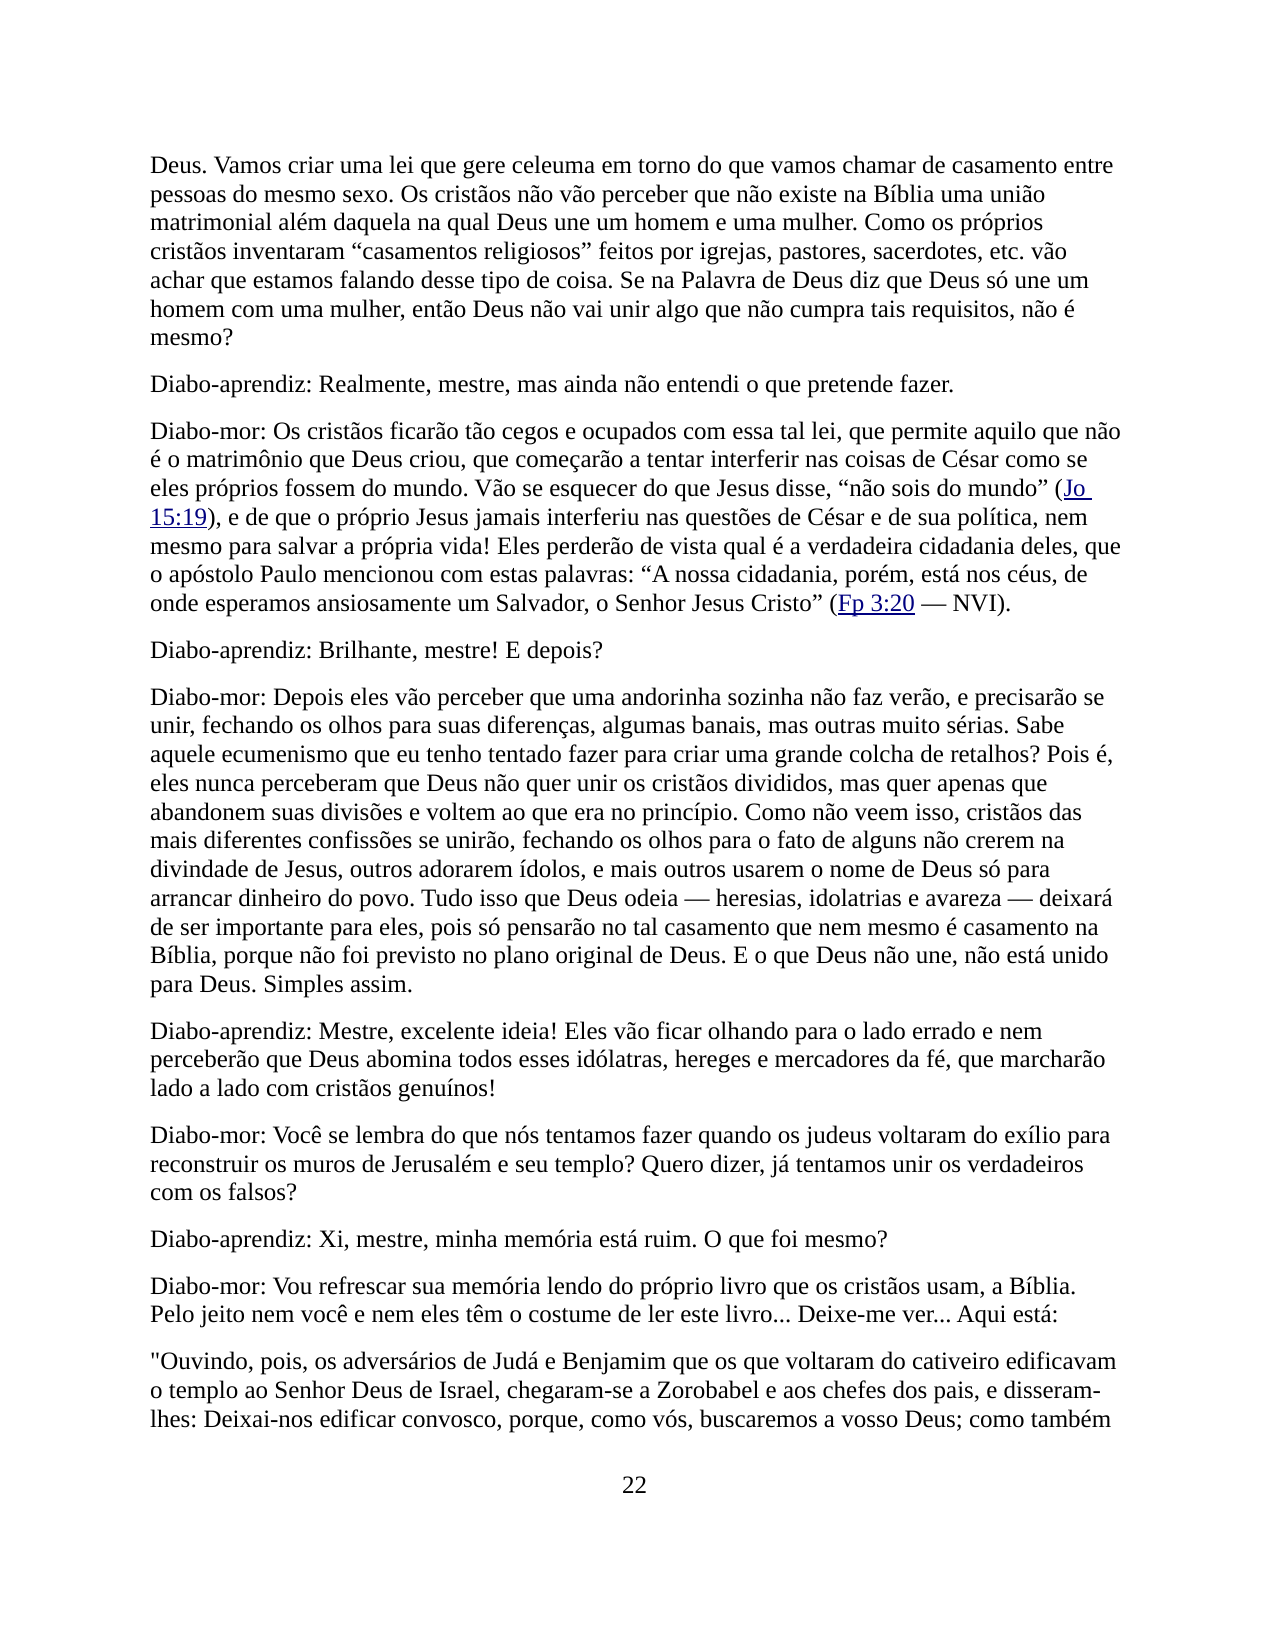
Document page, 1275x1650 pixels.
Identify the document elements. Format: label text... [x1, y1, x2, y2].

text "Ouvindo, pois, os adversários de Judá e Benjamim que os que voltaram do cativeiro edificavam o templo ao Senhor Deus de Israel, chegaram-se a Zorobabel e aos chefes dos pais, e disseram-lhes: Deixai-nos edificar convosco, porque, como vós, buscaremos a vosso Deus; como também [150, 1346, 1125, 1432]
text Diabo-mor: Os cristãos ficarão tão cegos e ocupados com essa tal lei, que permite aquilo que não é o matrimônio que Deus criou, que começarão a tentar interferir nas coisas de César como se eles próprios fossem do mundo. Vão se esquecer do que Jesus disse, “não sois do mundo” (Jo 15:19), e de que o próprio Jesus jamais interferiu nas questões de César e de sua política, nem mesmo para salvar a própria vida! Eles perderão de vista qual é a verdadeira cidadania deles, que o apóstolo Paulo mencionou com estas palavras: “A nossa cidadania, porém, está nos céus, de onde esperamos ansiosamente um Salvador, o Senhor Jesus Cristo” (Fp 3:20 — NVI). [150, 416, 1125, 617]
text Diabo-mor: Depois eles vão perceber que uma andorinha sozinha não faz verão, e precisarão se unir, fechando os olhos para suas diferenças, algumas banais, mas outras muito sérias. Sabe aquele ecumenismo que eu tenho tentado fazer para criar uma grande colcha de retalhos? Pois é, eles nunca perceberam que Deus não quer unir os cristãos divididos, mas quer apenas que abandonem suas divisões e voltem ao que era no princípio. Como não veem isso, cristãos das mais diferentes confissões se unirão, fechando os olhos para o fato de alguns não crerem na divindade de Jesus, outros adorarem ídolos, e mais outros usarem o nome de Deus só para arrancar dinheiro do povo. Tudo isso que Deus odeia — heresias, idolatrias e avareza — deixará de ser importante para eles, pois só pensarão no tal casamento que nem mesmo é casamento na Bíblia, porque não foi previsto no plano original de Deus. E o que Deus não une, não está unido para Deus. Simples assim. [150, 682, 1125, 998]
text Diabo-aprendiz: Realmente, mestre, mas ainda não entendi o que pretende fazer. [150, 369, 1125, 398]
text Deus. Vamos criar uma lei que gere celeuma em torno do que vamos chamar de casamento entre pessoas do mesmo sexo. Os cristãos não vão perceber que não existe na Bíblia uma união matrimonial além daquela na qual Deus une um homem e uma mulher. Como os próprios cristãos inventaram “casamentos religiosos” feitos por igrejas, pastores, sacerdotes, etc. vão achar que estamos falando desse tipo de coisa. Se na Palavra de Deus diz que Deus só une um homem com uma mulher, então Deus não vai unir algo que não cumpra tais requisitos, não é mesmo? [150, 150, 1125, 351]
text Diabo-mor: Você se lembra do que nós tentamos fazer quando os judeus voltaram do exílio para reconstruir os muros de Jerusalém e seu templo? Quero dizer, já tentamos unir os verdadeiros com os falsos? [150, 1120, 1125, 1206]
text Diabo-aprendiz: Xi, mestre, minha memória está ruim. O que foi mesmo? [150, 1224, 1125, 1253]
text Diabo-aprendiz: Brilhante, mestre! E depois? [150, 635, 1125, 664]
text Diabo-mor: Vou refrescar sua memória lendo do próprio livro que os cristãos usam, a Bíblia. Pelo jeito nem você e nem eles têm o costume de ler este livro... Deixe-me ver... Aqui está: [150, 1271, 1125, 1328]
text Diabo-aprendiz: Mestre, excelente ideia! Eles vão ficar olhando para o lado errado e nem perceberão que Deus abomina todos esses idólatras, hereges e mercadores da fé, que marcharão lado a lado com cristãos genuínos! [150, 1016, 1125, 1102]
